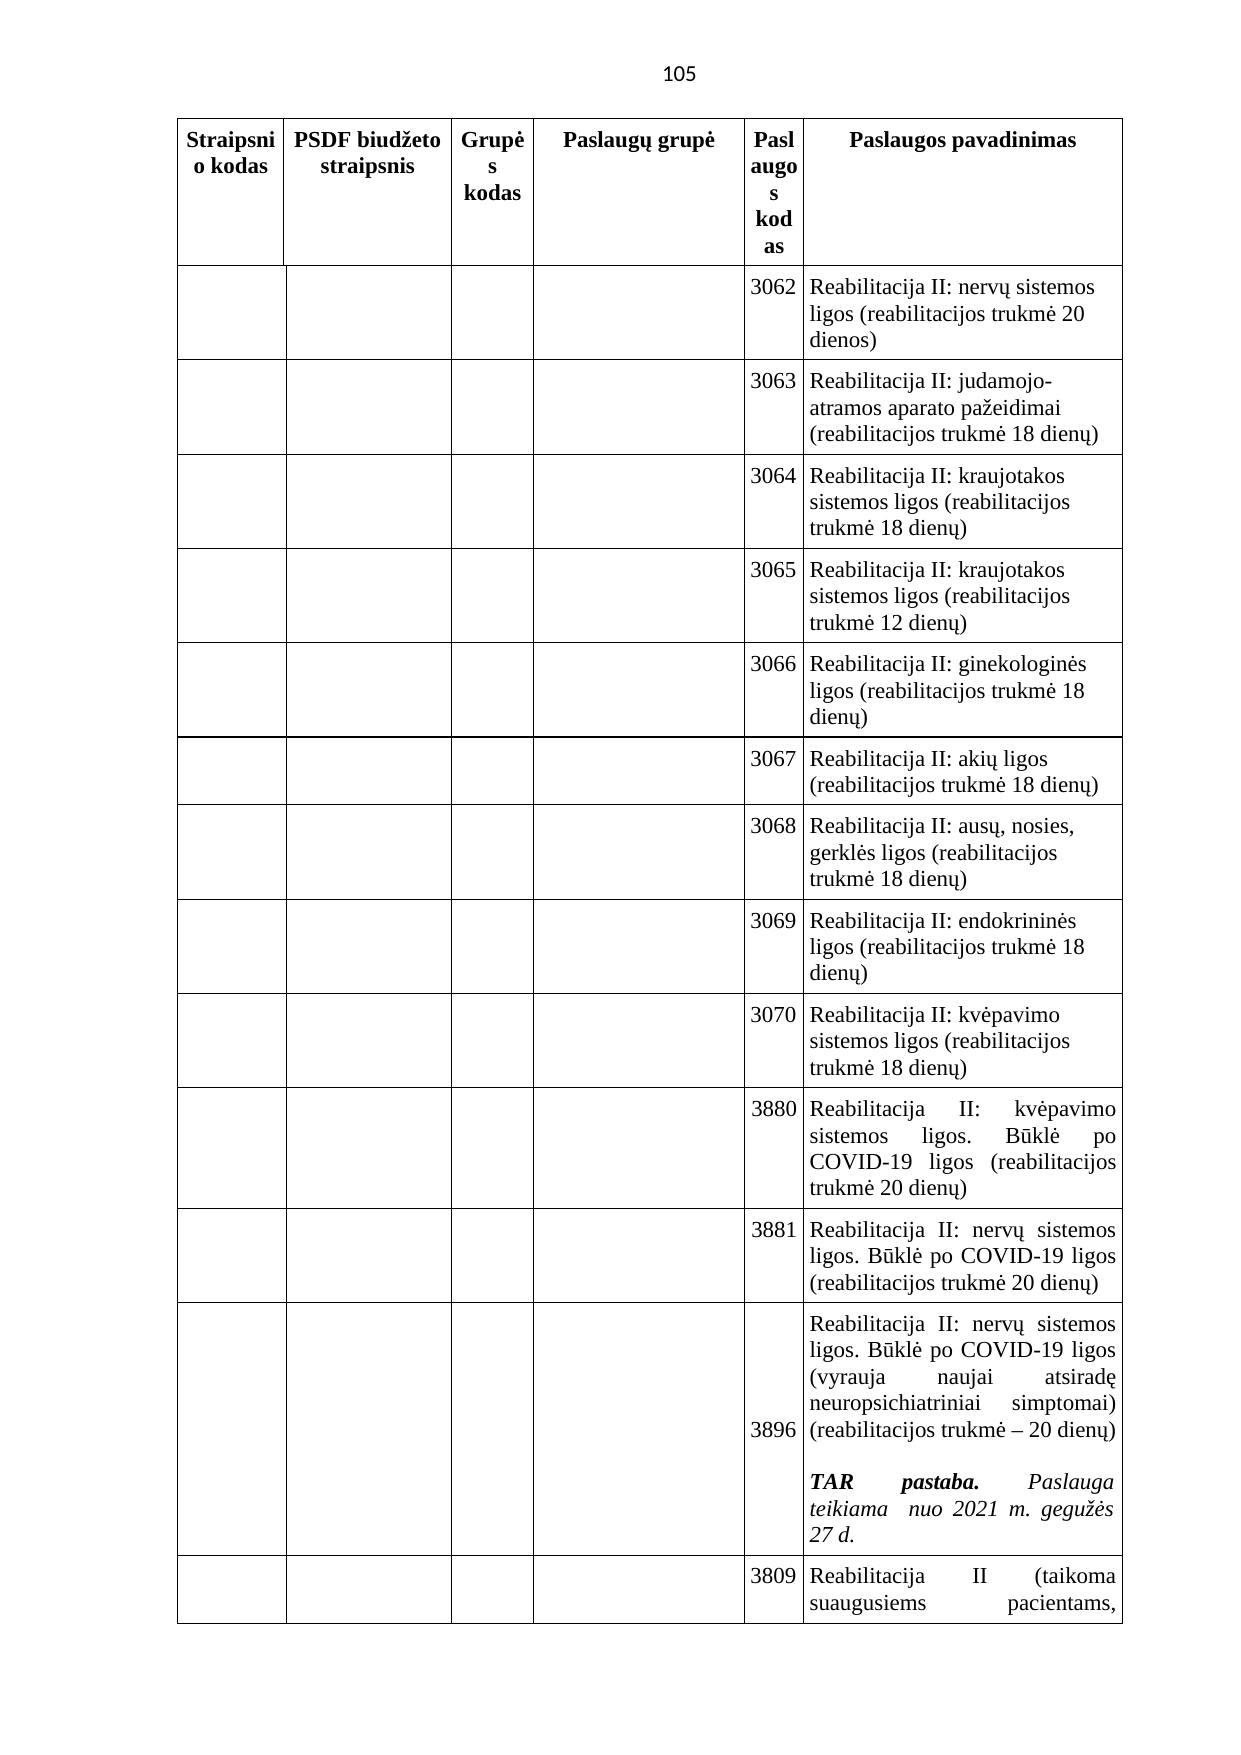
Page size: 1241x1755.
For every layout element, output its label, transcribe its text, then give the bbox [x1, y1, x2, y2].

table_cell [534, 994, 744, 1087]
table_cell [534, 549, 744, 642]
table_cell [287, 994, 451, 1087]
table_cell 3065 [745, 549, 803, 642]
table_cell Reabilitacija II: kraujotakos sistemos ligos (reabilitacijos trukmė 12 dienų) [804, 549, 1122, 642]
table_cell [178, 1556, 286, 1622]
table_cell [534, 266, 744, 359]
table_cell [534, 455, 744, 548]
table_cell [178, 643, 286, 736]
table_cell [287, 1088, 451, 1208]
table_cell [534, 360, 744, 454]
table_cell 3062 [745, 266, 803, 359]
table_cell [287, 805, 451, 899]
table_cell [452, 549, 533, 642]
table_cell [178, 900, 286, 993]
table_cell Reabilitacija II: kvėpavimo sistemos ligos. Būklė po COVID-19 ligos (reabilitacijos trukmė 20 dienų) [804, 1088, 1122, 1208]
table_cell [452, 1303, 533, 1554]
table_cell 3068 [745, 805, 803, 899]
table_cell 3881 [745, 1209, 803, 1302]
table_cell [287, 738, 451, 804]
table_cell 3064 [745, 455, 803, 548]
table_cell Reabilitacija II: nervų sistemos ligos (reabilitacijos trukmė 20 dienos) [804, 266, 1122, 359]
table_cell Reabilitacija II: endokrininės ligos (reabilitacijos trukmė 18 dienų) [804, 900, 1122, 993]
table_header Paslaugos pavadinimas [804, 119, 1122, 265]
table_cell Reabilitacija II: kvėpavimo sistemos ligos (reabilitacijos trukmė 18 dienų) [804, 994, 1122, 1087]
table_cell [452, 266, 533, 359]
table_cell 3063 [745, 360, 803, 454]
table_cell [287, 1303, 451, 1554]
table_header Straipsnio kodas [178, 119, 283, 265]
table_cell [452, 1209, 533, 1302]
table_cell 3809 [745, 1556, 803, 1622]
table_cell [534, 1088, 744, 1208]
table_cell Reabilitacija II: ausų, nosies, gerklės ligos (reabilitacijos trukmė 18 dienų) [804, 805, 1122, 899]
table_cell [452, 994, 533, 1087]
table_cell [452, 1088, 533, 1208]
table_cell Reabilitacija II: nervų sistemos ligos. Būklė po COVID-19 ligos (vyrauja naujai atsiradę neuropsichiatriniai simptomai) (reabilitacijos trukmė – 20 dienų) TAR pastaba. Paslauga teikiama nuo 2021 m. gegužės 27 d. [804, 1303, 1122, 1554]
table_cell [534, 1303, 744, 1554]
table_cell 3896 [745, 1303, 803, 1554]
table_cell [452, 1556, 533, 1622]
table_cell [452, 900, 533, 993]
table_cell [452, 643, 533, 736]
table_cell [287, 643, 451, 736]
table_cell [178, 1303, 286, 1554]
table_cell [287, 1209, 451, 1302]
table_header Paslaugų grupė [534, 119, 744, 265]
table_cell 3880 [745, 1088, 803, 1208]
table_cell 3067 [745, 738, 803, 804]
table_cell [452, 360, 533, 454]
table_cell [287, 549, 451, 642]
table_cell [534, 1209, 744, 1302]
table_cell [178, 738, 286, 804]
table_cell Reabilitacija II: ginekologinės ligos (reabilitacijos trukmė 18 dienų) [804, 643, 1122, 736]
table_cell [178, 455, 286, 548]
table_cell 3070 [745, 994, 803, 1087]
table_cell [534, 805, 744, 899]
table_cell Reabilitacija II: judamojo-atramos aparato pažeidimai (reabilitacijos trukmė 18 dienų) [804, 360, 1122, 454]
table_cell [287, 1556, 451, 1622]
table_header Grupės kodas [452, 119, 533, 265]
table_cell [178, 805, 286, 899]
table_cell [287, 360, 451, 454]
table_cell [178, 266, 286, 359]
table_cell [452, 738, 533, 804]
table_cell [287, 266, 451, 359]
table_cell [178, 360, 286, 454]
table_cell [452, 805, 533, 899]
table_cell [534, 643, 744, 736]
table_cell [178, 994, 286, 1087]
table_cell Reabilitacija II: nervų sistemos ligos. Būklė po COVID-19 ligos (reabilitacijos trukmė 20 dienų) [804, 1209, 1122, 1302]
table_cell [534, 1556, 744, 1622]
table_cell [287, 455, 451, 548]
table_cell [178, 549, 286, 642]
table_cell [452, 455, 533, 548]
table_header PSDF biudžeto straipsnis [284, 119, 451, 265]
table_cell Reabilitacija II: akių ligos (reabilitacijos trukmė 18 dienų) [804, 738, 1122, 804]
table_header Paslaugos kodas [745, 119, 803, 265]
table_cell [287, 900, 451, 993]
table_cell 3069 [745, 900, 803, 993]
table_cell [534, 900, 744, 993]
table_cell 3066 [745, 643, 803, 736]
table_cell [178, 1088, 286, 1208]
table_cell [178, 1209, 286, 1302]
table_cell Reabilitacija II (taikoma suaugusiems pacientams, [804, 1556, 1122, 1622]
table_cell [534, 738, 744, 804]
table_cell Reabilitacija II: kraujotakos sistemos ligos (reabilitacijos trukmė 18 dienų) [804, 455, 1122, 548]
